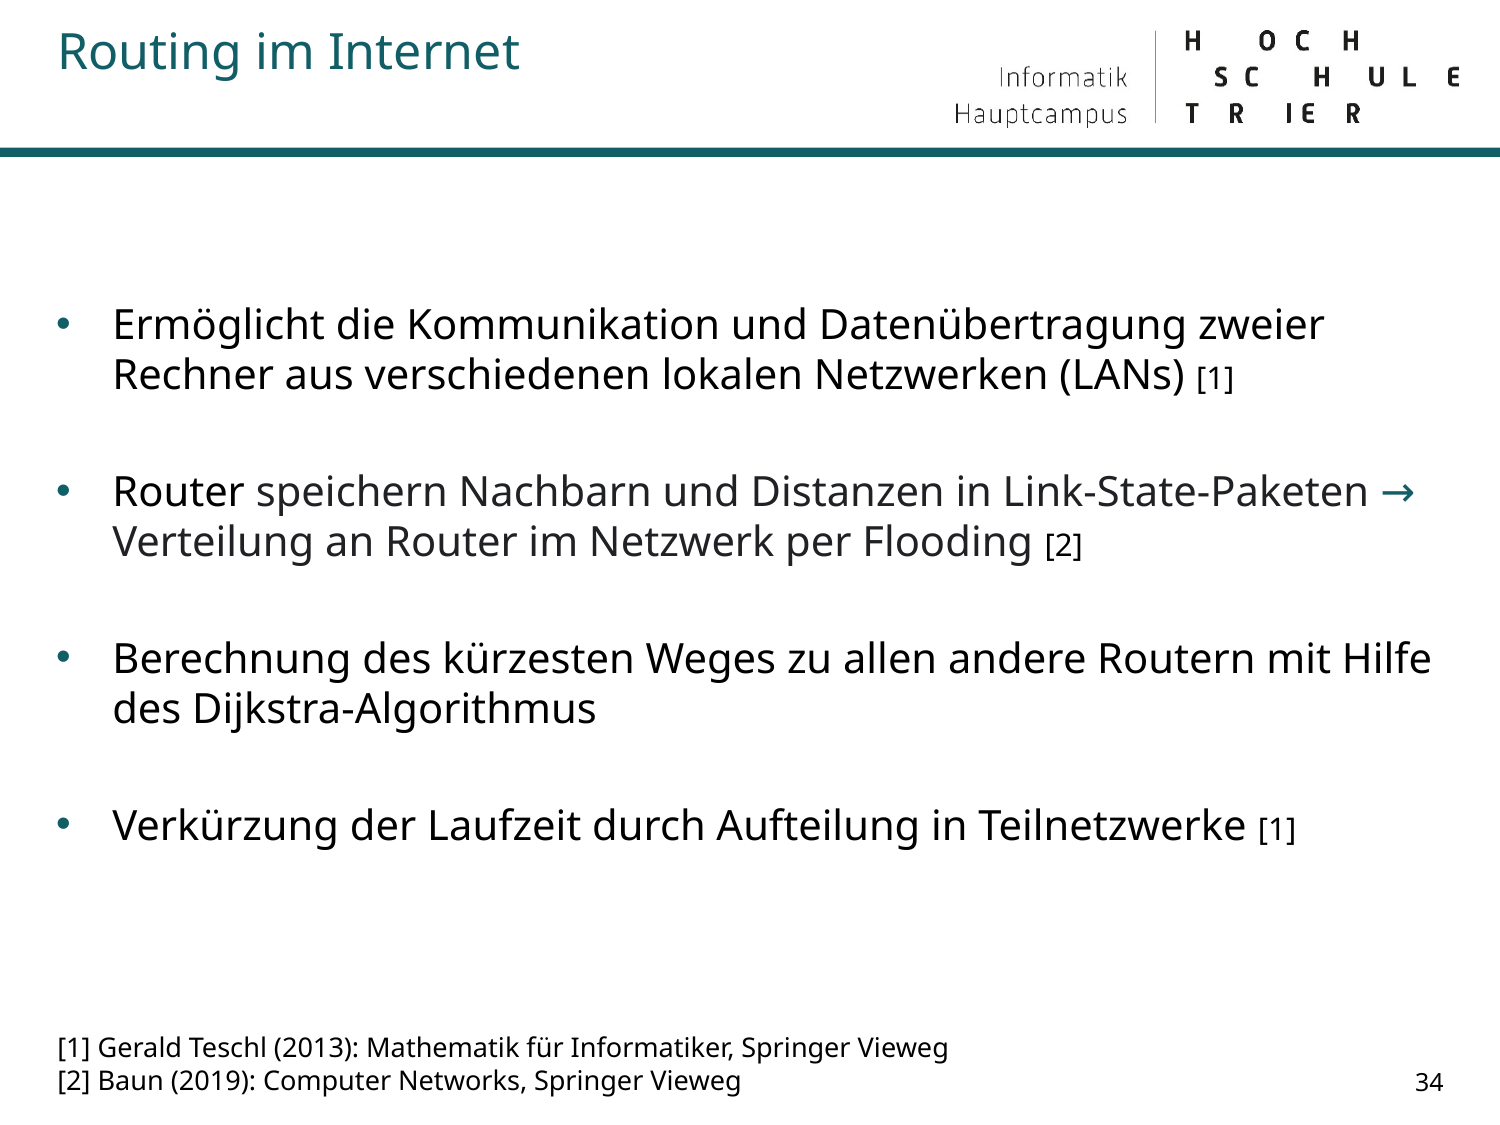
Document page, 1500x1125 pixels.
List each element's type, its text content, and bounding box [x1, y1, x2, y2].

title Routing im Internet [42, 12, 941, 131]
footer [1] Gerald Teschl (2013): Mathematik für Informatiker, Springer Vieweg [2] Baun (2019): Computer Networks, Springer Vieweg [42, 1023, 1229, 1105]
list Ermöglicht die Kommunikation und Datenübertragung zweier Rechner aus verschiedenen lokalen Netzwerken (LANs) [1] Router speichern Nachbarn und Distanzen in Link-State-Paketen → Verteilung an Router im Netzwerk per Flooding [2] Berechnung des kürzesten Weges zu allen andere Routern mit Hilfe des Dijkstra-Algorithmus Verkürzung der Laufzeit durch Aufteilung in Teilnetzwerke [1] [41, 290, 1459, 905]
picture [956, 30, 1459, 128]
slide_number [1222, 1058, 1459, 1106]
